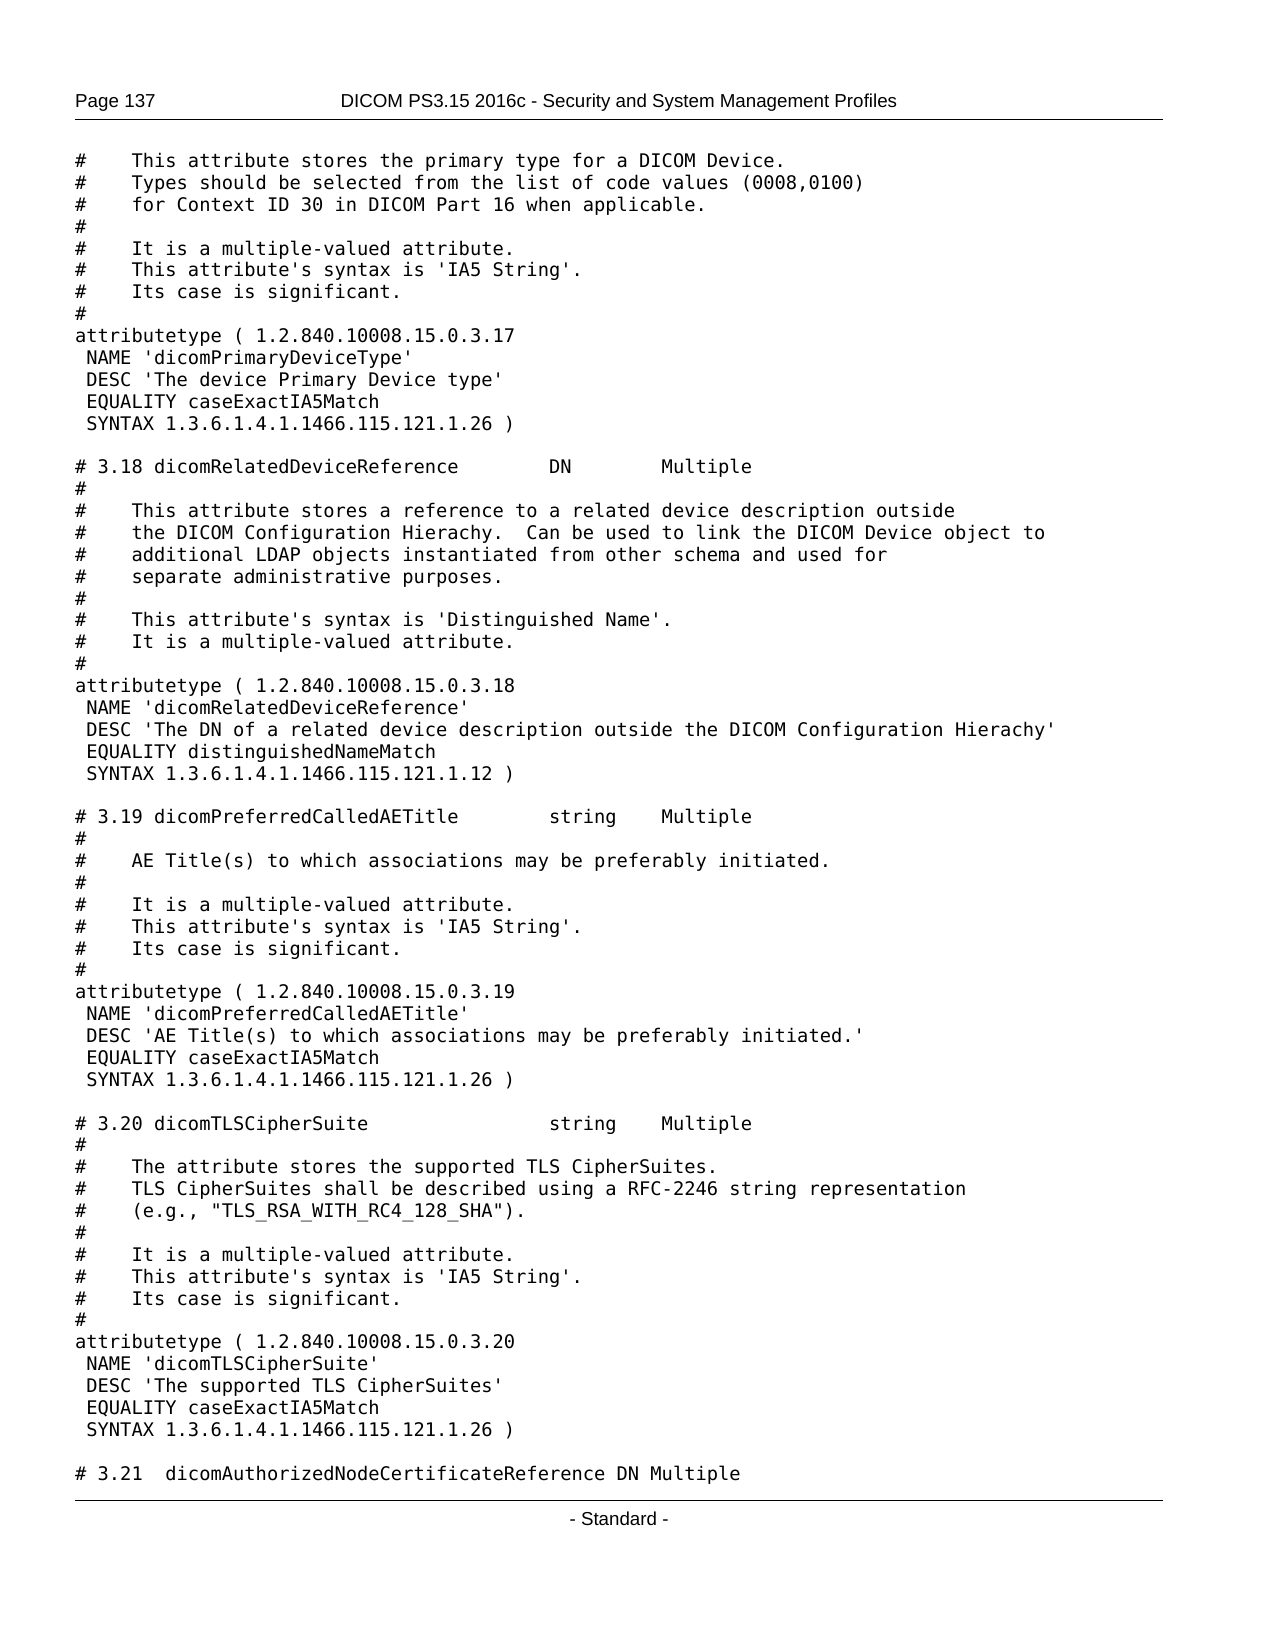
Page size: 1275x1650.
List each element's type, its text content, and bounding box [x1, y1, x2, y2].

text # This attribute stores the primary type for a DICOM Device. # Types should be selected from the list of code values (0008,0100) # for Context ID 30 in DICOM Part 16 when applicable. # # It is a multiple-valued attribute. # This attribute's syntax is 'IA5 String'. # Its case is significant. # attributetype ( 1.2.840.10008.15.0.3.17 NAME 'dicomPrimaryDeviceType' DESC 'The device Primary Device type' EQUALITY caseExactIA5Match SYNTAX 1.3.6.1.4.1.1466.115.121.1.26 ) # 3.18 dicomRelatedDeviceReference DN Multiple # # This attribute stores a reference to a related device description outside # the DICOM Configuration Hierachy. Can be used to link the DICOM Device object to # additional LDAP objects instantiated from other schema and used for # separate administrative purposes. # # This attribute's syntax is 'Distinguished Name'. # It is a multiple-valued attribute. # attributetype ( 1.2.840.10008.15.0.3.18 NAME 'dicomRelatedDeviceReference' DESC 'The DN of a related device description outside the DICOM Configuration Hierachy' EQUALITY distinguishedNameMatch SYNTAX 1.3.6.1.4.1.1466.115.121.1.12 ) # 3.19 dicomPreferredCalledAETitle string Multiple # # AE Title(s) to which associations may be preferably initiated. # # It is a multiple-valued attribute. # This attribute's syntax is 'IA5 String'. # Its case is significant. # attributetype ( 1.2.840.10008.15.0.3.19 NAME 'dicomPreferredCalledAETitle' DESC 'AE Title(s) to which associations may be preferably initiated.' EQUALITY caseExactIA5Match SYNTAX 1.3.6.1.4.1.1466.115.121.1.26 ) # 3.20 dicomTLSCipherSuite string Multiple # # The attribute stores the supported TLS CipherSuites. # TLS CipherSuites shall be described using a RFC-2246 string representation # (e.g., "TLS_RSA_WITH_RC4_128_SHA"). # # It is a multiple-valued attribute. # This attribute's syntax is 'IA5 String'. # Its case is significant. # attributetype ( 1.2.840.10008.15.0.3.20 NAME 'dicomTLSCipherSuite' DESC 'The supported TLS CipherSuites' EQUALITY caseExactIA5Match SYNTAX 1.3.6.1.4.1.1466.115.121.1.26 ) # 3.21 dicomAuthorizedNodeCertificateReference DN Multiple [75, 150, 1162, 1484]
